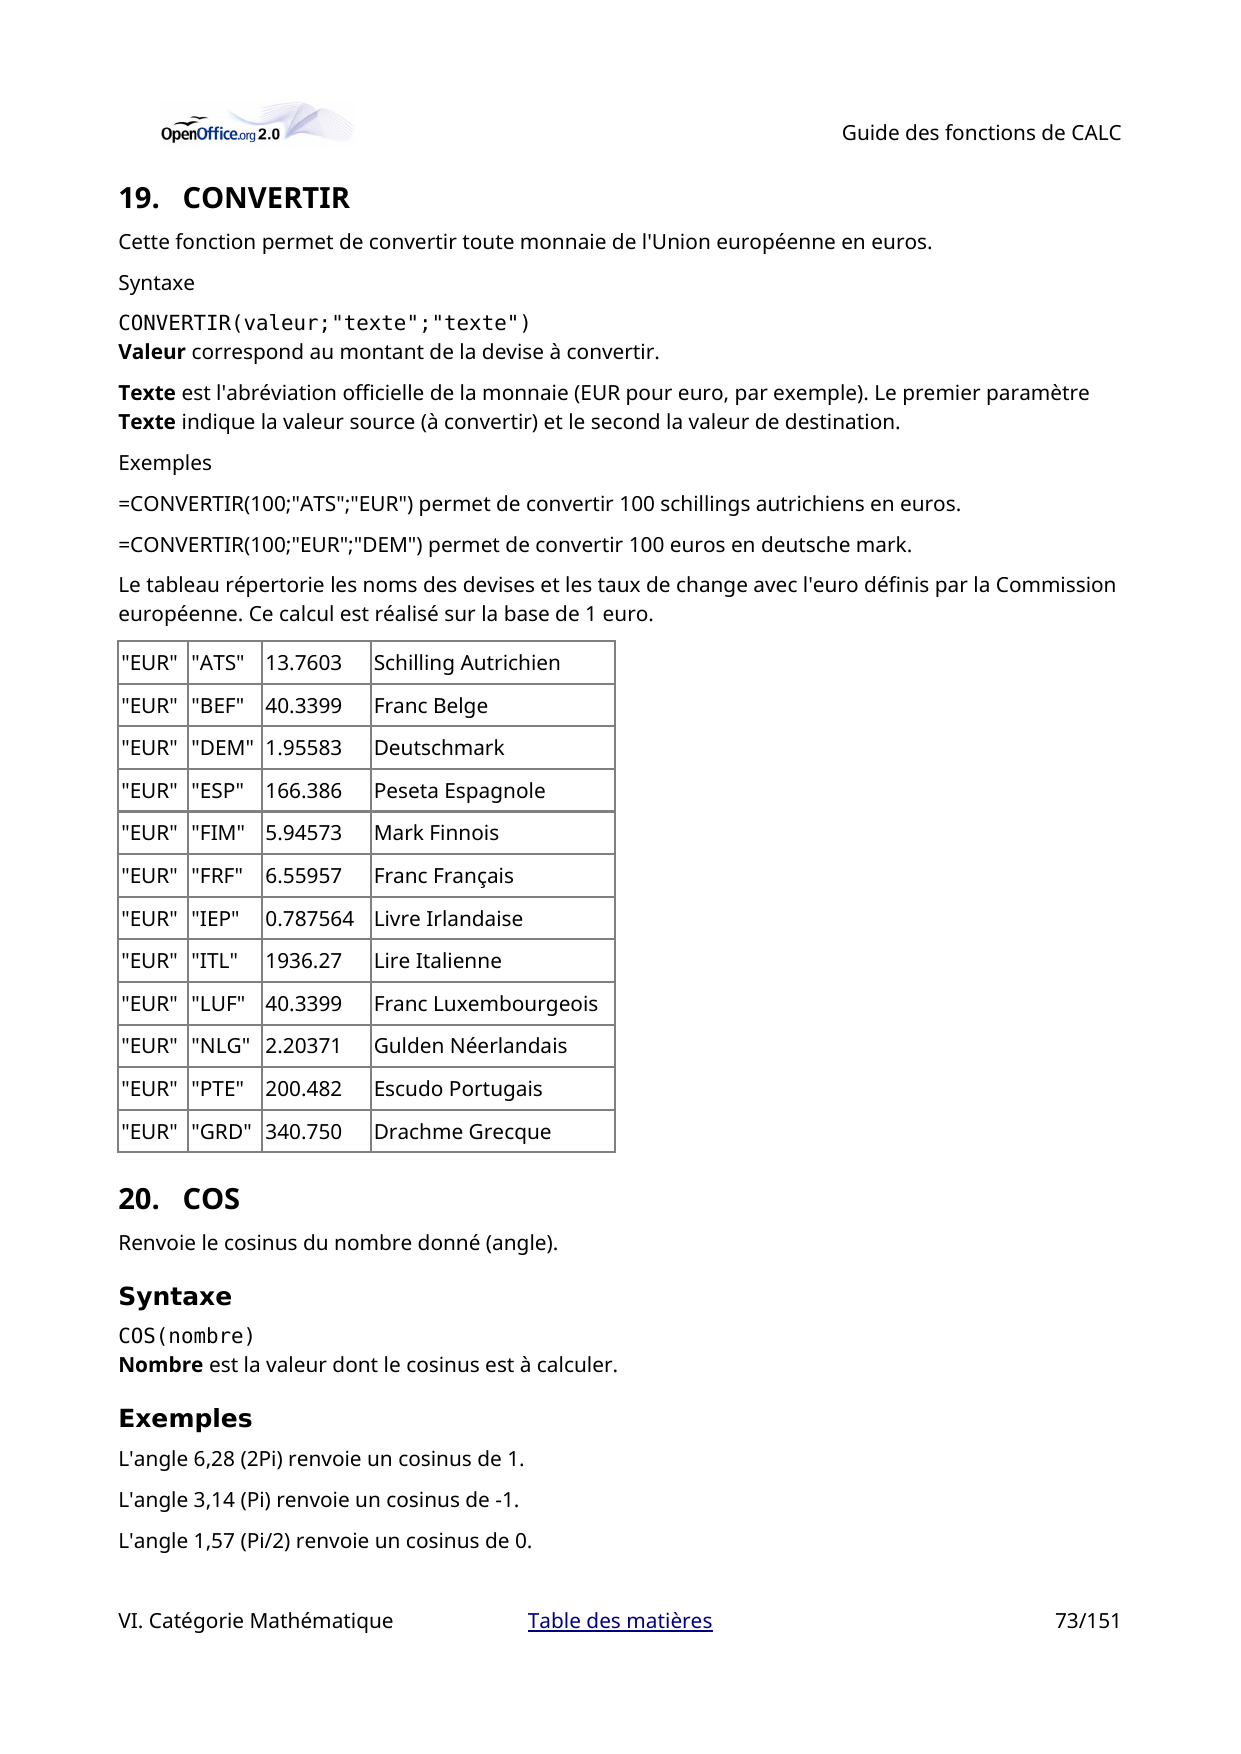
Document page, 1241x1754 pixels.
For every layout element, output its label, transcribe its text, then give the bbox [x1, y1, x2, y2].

table_cell Franc Belge [372, 685, 614, 725]
table_cell 6.55957 [263, 855, 370, 896]
table_cell 40.3399 [263, 685, 370, 725]
table_header "EUR" [119, 642, 187, 683]
table_header 13.7603 [263, 642, 370, 683]
text Texte est l'abréviation officielle de la monnaie (EUR pour euro, par exemple). Le premier paramètre Texte indique la valeur source (à convertir) et le second la valeur de destination. [118, 378, 1122, 435]
table_cell 40.3399 [263, 983, 370, 1023]
table_cell 340.750 [263, 1111, 370, 1151]
subtitle CONVERTIR [118, 177, 1122, 217]
table_cell "EUR" [119, 855, 187, 896]
table_cell "DEM" [189, 727, 261, 768]
table_cell "EUR" [119, 983, 187, 1023]
subtitle Exemples [118, 1404, 1122, 1434]
table_cell Lire Italienne [372, 940, 614, 981]
table_cell 5.94573 [263, 813, 370, 853]
text COS(nombre) [118, 1324, 1122, 1348]
table_cell "GRD" [189, 1111, 261, 1151]
table_cell "EUR" [119, 940, 187, 981]
table_cell 1.95583 [263, 727, 370, 768]
table_cell "EUR" [119, 898, 187, 938]
table_cell "EUR" [119, 1068, 187, 1109]
table_cell Escudo Portugais [372, 1068, 614, 1109]
table_cell "NLG" [189, 1026, 261, 1066]
table_cell Peseta Espagnole [372, 770, 614, 810]
subtitle Syntaxe [118, 1282, 1122, 1312]
table_cell 0.787564 [263, 898, 370, 938]
text =CONVERTIR(100;"EUR";"DEM") permet de convertir 100 euros en deutsche mark. [118, 530, 1122, 558]
table_cell "EUR" [119, 770, 187, 810]
text Le tableau répertorie les noms des devises et les taux de change avec l'euro définis par la Commission européenne. Ce calcul est réalisé sur la base de 1 euro. [118, 571, 1122, 627]
text Exemples [118, 448, 1122, 476]
text L'angle 3,14 (Pi) renvoie un cosinus de -1. [118, 1485, 1122, 1514]
table_cell 2.20371 [263, 1026, 370, 1066]
table_cell 166.386 [263, 770, 370, 810]
table_cell 1936.27 [263, 940, 370, 981]
table_cell "EUR" [119, 813, 187, 853]
table_cell "BEF" [189, 685, 261, 725]
text Nombre est la valeur dont le cosinus est à calculer. [118, 1351, 1122, 1379]
table_cell "PTE" [189, 1068, 261, 1109]
table_cell "EUR" [119, 1111, 187, 1151]
table_cell Deutschmark [372, 727, 614, 768]
table_cell "ESP" [189, 770, 261, 810]
table_cell "EUR" [119, 727, 187, 768]
table_cell 200.482 [263, 1068, 370, 1109]
table_cell Gulden Néerlandais [372, 1026, 614, 1066]
table_cell "EUR" [119, 685, 187, 725]
table_cell Franc Français [372, 855, 614, 896]
table_header Schilling Autrichien [372, 642, 614, 683]
table_cell "LUF" [189, 983, 261, 1023]
text Cette fonction permet de convertir toute monnaie de l'Union européenne en euros. [118, 227, 1122, 256]
text CONVERTIR(valeur;"texte";"texte") [118, 311, 1122, 335]
text L'angle 1,57 (Pi/2) renvoie un cosinus de 0. [118, 1526, 1122, 1555]
table_cell Franc Luxembourgeois [372, 983, 614, 1023]
table_cell "FIM" [189, 813, 261, 853]
table_cell Drachme Grecque [372, 1111, 614, 1151]
table_cell "ITL" [189, 940, 261, 981]
text Valeur correspond au montant de la devise à convertir. [118, 337, 1122, 366]
table_cell "FRF" [189, 855, 261, 896]
table_cell "EUR" [119, 1026, 187, 1066]
text L'angle 6,28 (2Pi) renvoie un cosinus de 1. [118, 1444, 1122, 1473]
subtitle COS [118, 1178, 1122, 1218]
table_cell "IEP" [189, 898, 261, 938]
table_cell Mark Finnois [372, 813, 614, 853]
text =CONVERTIR(100;"ATS";"EUR") permet de convertir 100 schillings autrichiens en euros. [118, 489, 1122, 517]
table_cell Livre Irlandaise [372, 898, 614, 938]
text Syntaxe [118, 268, 1122, 297]
table_header "ATS" [189, 642, 261, 683]
text Renvoie le cosinus du nombre donné (angle). [118, 1228, 1122, 1257]
